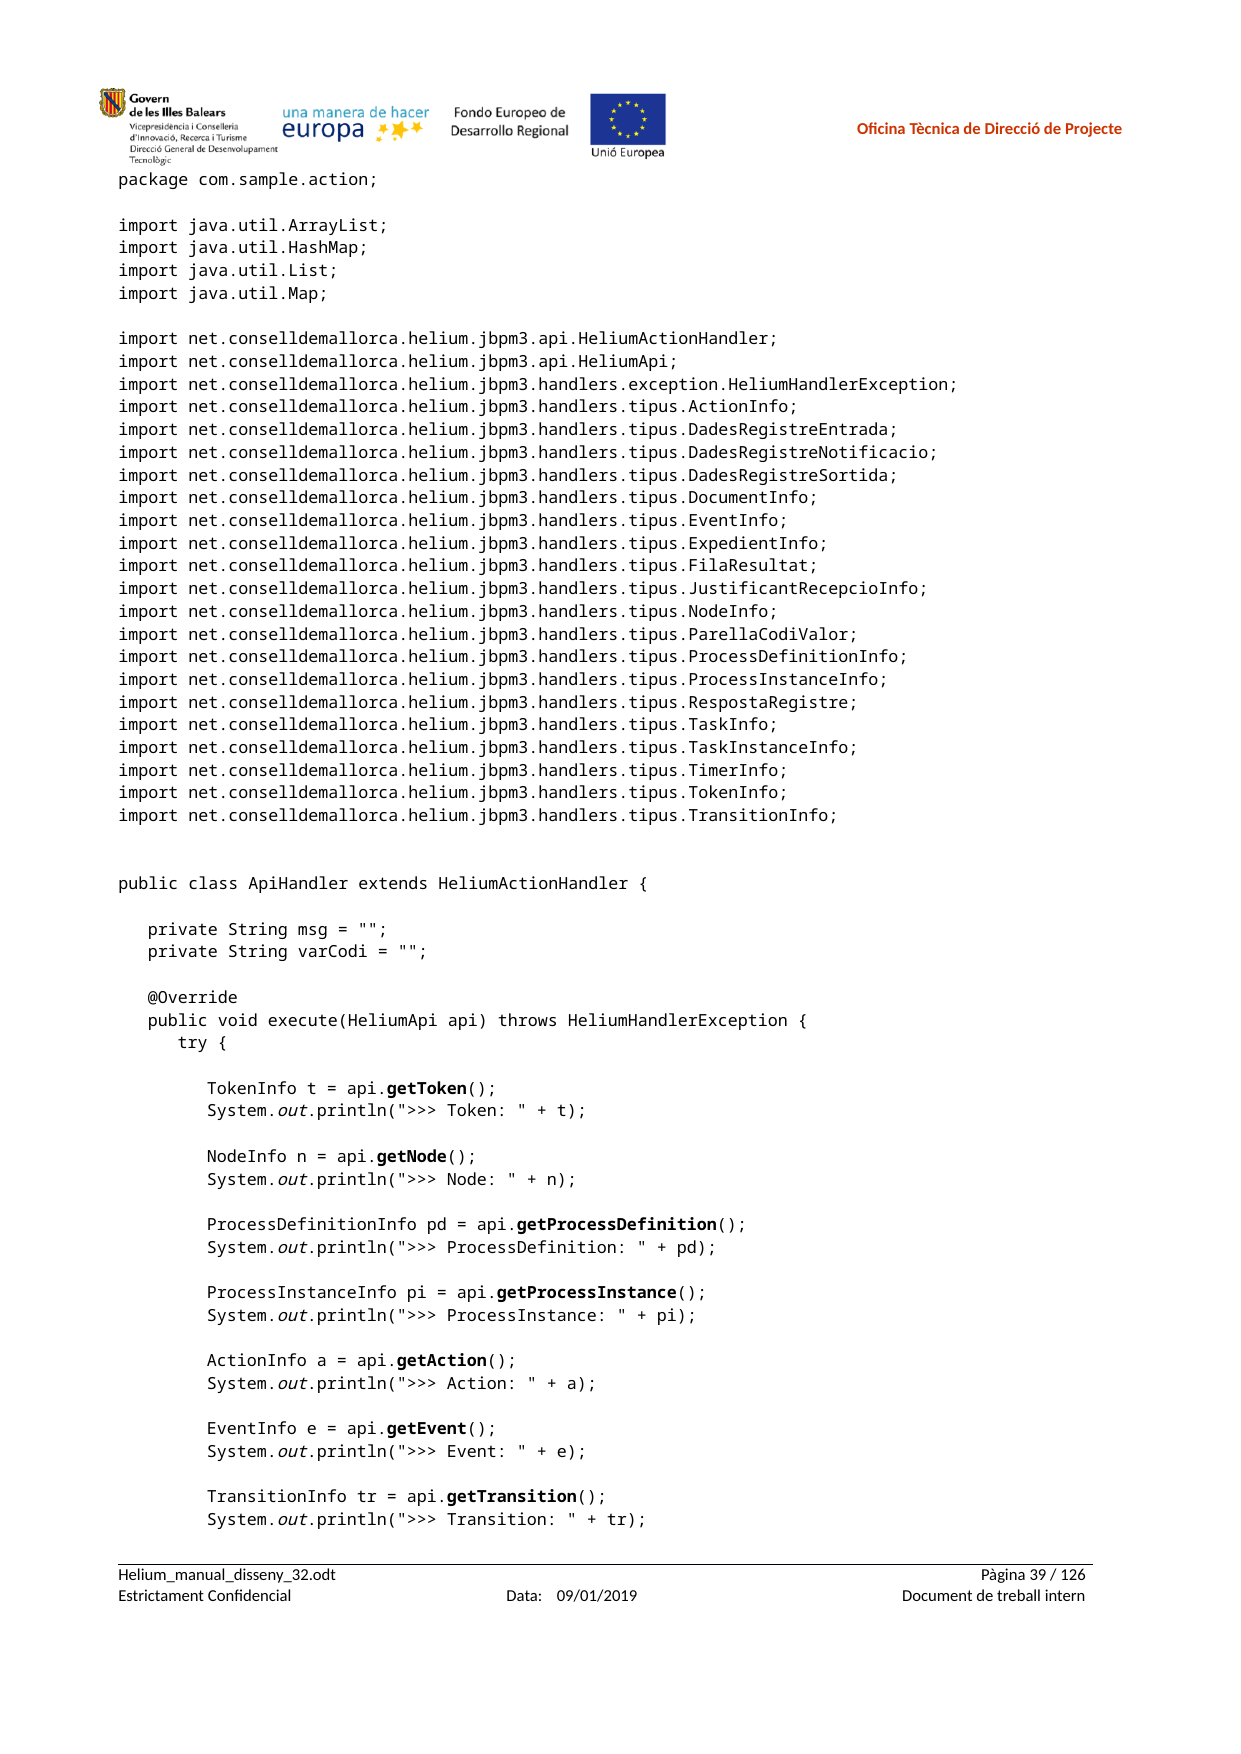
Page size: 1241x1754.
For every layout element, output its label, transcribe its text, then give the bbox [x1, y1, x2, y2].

text System.out.println(">>> Token: " + t); [118, 1099, 1122, 1122]
text import net.conselldemallorca.helium.jbpm3.handlers.tipus.ProcessInstanceInfo; [118, 667, 1122, 690]
text ProcessInstanceInfo pi = api.getProcessInstance(); [118, 1281, 1122, 1303]
text System.out.println(">>> ProcessDefinition: " + pd); [118, 1235, 1122, 1258]
text public void execute(HeliumApi api) throws HeliumHandlerException { [118, 1008, 1122, 1031]
text import net.conselldemallorca.helium.jbpm3.handlers.tipus.DadesRegistreEntrada; [118, 418, 1122, 440]
text import net.conselldemallorca.helium.jbpm3.handlers.tipus.RespostaRegistre; [118, 690, 1122, 713]
text import net.conselldemallorca.helium.jbpm3.handlers.tipus.TaskInstanceInfo; [118, 736, 1122, 758]
text import net.conselldemallorca.helium.jbpm3.handlers.tipus.TransitionInfo; [118, 804, 1122, 826]
text import net.conselldemallorca.helium.jbpm3.handlers.tipus.DadesRegistreSortida; [118, 463, 1122, 486]
text import net.conselldemallorca.helium.jbpm3.handlers.tipus.ProcessDefinitionInfo; [118, 645, 1122, 667]
text import net.conselldemallorca.helium.jbpm3.handlers.tipus.TimerInfo; [118, 758, 1122, 781]
text EventInfo e = api.getEvent(); [118, 1417, 1122, 1439]
text package com.sample.action; [118, 168, 1122, 191]
text import net.conselldemallorca.helium.jbpm3.handlers.tipus.ParellaCodiValor; [118, 622, 1122, 645]
text private String varCodi = ""; [118, 940, 1122, 963]
text System.out.println(">>> ProcessInstance: " + pi); [118, 1303, 1122, 1326]
text TokenInfo t = api.getToken(); [118, 1076, 1122, 1099]
text import net.conselldemallorca.helium.jbpm3.api.HeliumActionHandler; [118, 327, 1122, 349]
text try { [118, 1031, 1122, 1053]
text import java.util.ArrayList; [118, 213, 1122, 236]
text import net.conselldemallorca.helium.jbpm3.handlers.exception.HeliumHandlerException; [118, 372, 1122, 395]
text import net.conselldemallorca.helium.jbpm3.handlers.tipus.JustificantRecepcioInfo; [118, 577, 1122, 599]
text import net.conselldemallorca.helium.jbpm3.handlers.tipus.DadesRegistreNotificacio; [118, 440, 1122, 463]
text import java.util.HashMap; [118, 236, 1122, 259]
text System.out.println(">>> Node: " + n); [118, 1167, 1122, 1190]
text @Override [118, 985, 1122, 1008]
text ActionInfo a = api.getAction(); [118, 1349, 1122, 1371]
text import net.conselldemallorca.helium.jbpm3.handlers.tipus.TokenInfo; [118, 781, 1122, 804]
text TransitionInfo tr = api.getTransition(); [118, 1485, 1122, 1508]
text import net.conselldemallorca.helium.jbpm3.handlers.tipus.FilaResultat; [118, 554, 1122, 577]
text System.out.println(">>> Transition: " + tr); [118, 1508, 1122, 1530]
text private String msg = ""; [118, 917, 1122, 940]
text import net.conselldemallorca.helium.jbpm3.api.HeliumApi; [118, 349, 1122, 372]
text public class ApiHandler extends HeliumActionHandler { [118, 872, 1122, 894]
text import java.util.Map; [118, 281, 1122, 304]
text import net.conselldemallorca.helium.jbpm3.handlers.tipus.ActionInfo; [118, 395, 1122, 418]
text import net.conselldemallorca.helium.jbpm3.handlers.tipus.EventInfo; [118, 508, 1122, 531]
text NodeInfo n = api.getNode(); [118, 1144, 1122, 1167]
text System.out.println(">>> Action: " + a); [118, 1371, 1122, 1394]
text import net.conselldemallorca.helium.jbpm3.handlers.tipus.NodeInfo; [118, 599, 1122, 622]
text import net.conselldemallorca.helium.jbpm3.handlers.tipus.DocumentInfo; [118, 486, 1122, 508]
text import java.util.List; [118, 259, 1122, 281]
text import net.conselldemallorca.helium.jbpm3.handlers.tipus.ExpedientInfo; [118, 531, 1122, 554]
text import net.conselldemallorca.helium.jbpm3.handlers.tipus.TaskInfo; [118, 713, 1122, 736]
picture [99, 87, 668, 166]
text ProcessDefinitionInfo pd = api.getProcessDefinition(); [118, 1212, 1122, 1235]
text System.out.println(">>> Event: " + e); [118, 1439, 1122, 1462]
